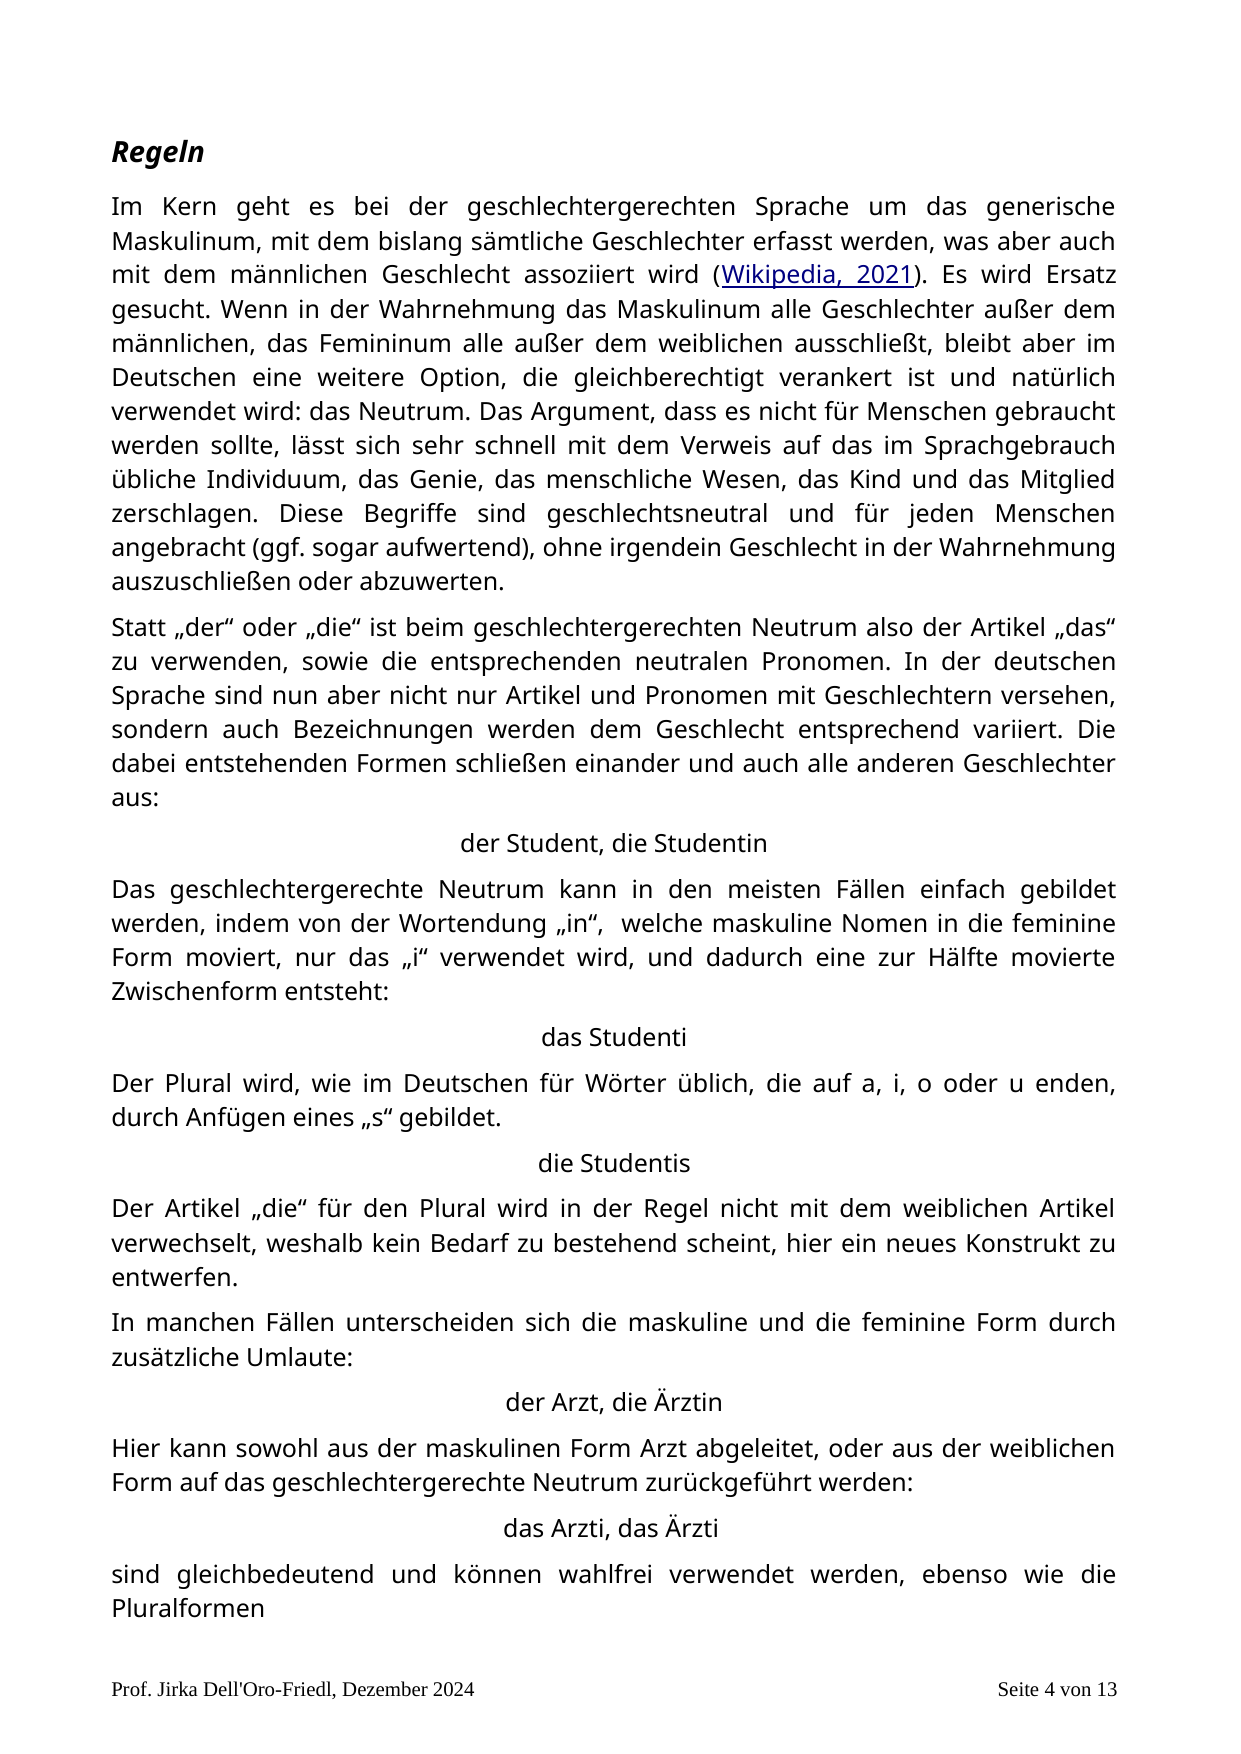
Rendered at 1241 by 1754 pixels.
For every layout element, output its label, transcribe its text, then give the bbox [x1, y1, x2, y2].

text das Studenti [111, 1019, 1117, 1054]
text In manchen Fällen unterscheiden sich die maskuline und die feminine Form durch zusätzliche Umlaute: [111, 1305, 1117, 1373]
text Das geschlechtergerechte Neutrum kann in den meisten Fällen einfach gebildet werden, indem von der Wortendung „in“, welche maskuline Nomen in die feminine Form moviert, nur das „i“ verwendet wird, und dadurch eine zur Hälfte movierte Zwischenform entsteht: [111, 872, 1117, 1008]
text Statt „der“ oder „die“ ist beim geschlechtergerechten Neutrum also der Artikel „das“ zu verwenden, sowie die entsprechenden neutralen Pronomen. In der deutschen Sprache sind nun aber nicht nur Artikel und Pronomen mit Geschlechtern versehen, sondern auch Bezeichnungen werden dem Geschlecht entsprechend variiert. Die dabei entstehenden Formen schließen einander und auch alle anderen Geschlechter aus: [111, 609, 1117, 814]
subtitle Regeln [111, 131, 1117, 171]
text Der Plural wird, wie im Deutschen für Wörter üblich, die auf a, i, o oder u enden, durch Anfügen eines „s“ gebildet. [111, 1065, 1117, 1133]
text Der Artikel „die“ für den Plural wird in der Regel nicht mit dem weiblichen Artikel verwechselt, weshalb kein Bedarf zu bestehend scheint, hier ein neues Konstrukt zu entwerfen. [111, 1191, 1117, 1293]
text Hier kann sowohl aus der maskulinen Form Arzt abgeleitet, oder aus der weiblichen Form auf das geschlechtergerechte Neutrum zurückgeführt werden: [111, 1431, 1117, 1499]
text der Arzt, die Ärztin [111, 1385, 1117, 1419]
text der Student, die Studentin [111, 826, 1117, 860]
text sind gleichbedeutend und können wahlfrei verwendet werden, ebenso wie die Pluralformen [111, 1557, 1117, 1625]
text das Arzti, das Ärzti [111, 1511, 1117, 1545]
text Im Kern geht es bei der geschlechtergerechten Sprache um das generische Maskulinum, mit dem bislang sämtliche Geschlechter erfasst werden, was aber auch mit dem männlichen Geschlecht assoziiert wird (Wikipedia, 2021). Es wird Ersatz gesucht. Wenn in der Wahrnehmung das Maskulinum alle Geschlechter außer dem männlichen, das Femininum alle außer dem weiblichen ausschließt, bleibt aber im Deutschen eine weitere Option, die gleichberechtigt verankert ist und natürlich verwendet wird: das Neutrum. Das Argument, dass es nicht für Menschen gebraucht werden sollte, lässt sich sehr schnell mit dem Verweis auf das im Sprachgebrauch übliche Individuum, das Genie, das menschliche Wesen, das Kind und das Mitglied zerschlagen. Diese Begriffe sind geschlechtsneutral und für jeden Menschen angebracht (ggf. sogar aufwertend), ohne irgendein Geschlecht in der Wahrnehmung auszuschließen oder abzuwerten. [111, 189, 1117, 598]
text die Studentis [111, 1145, 1117, 1179]
